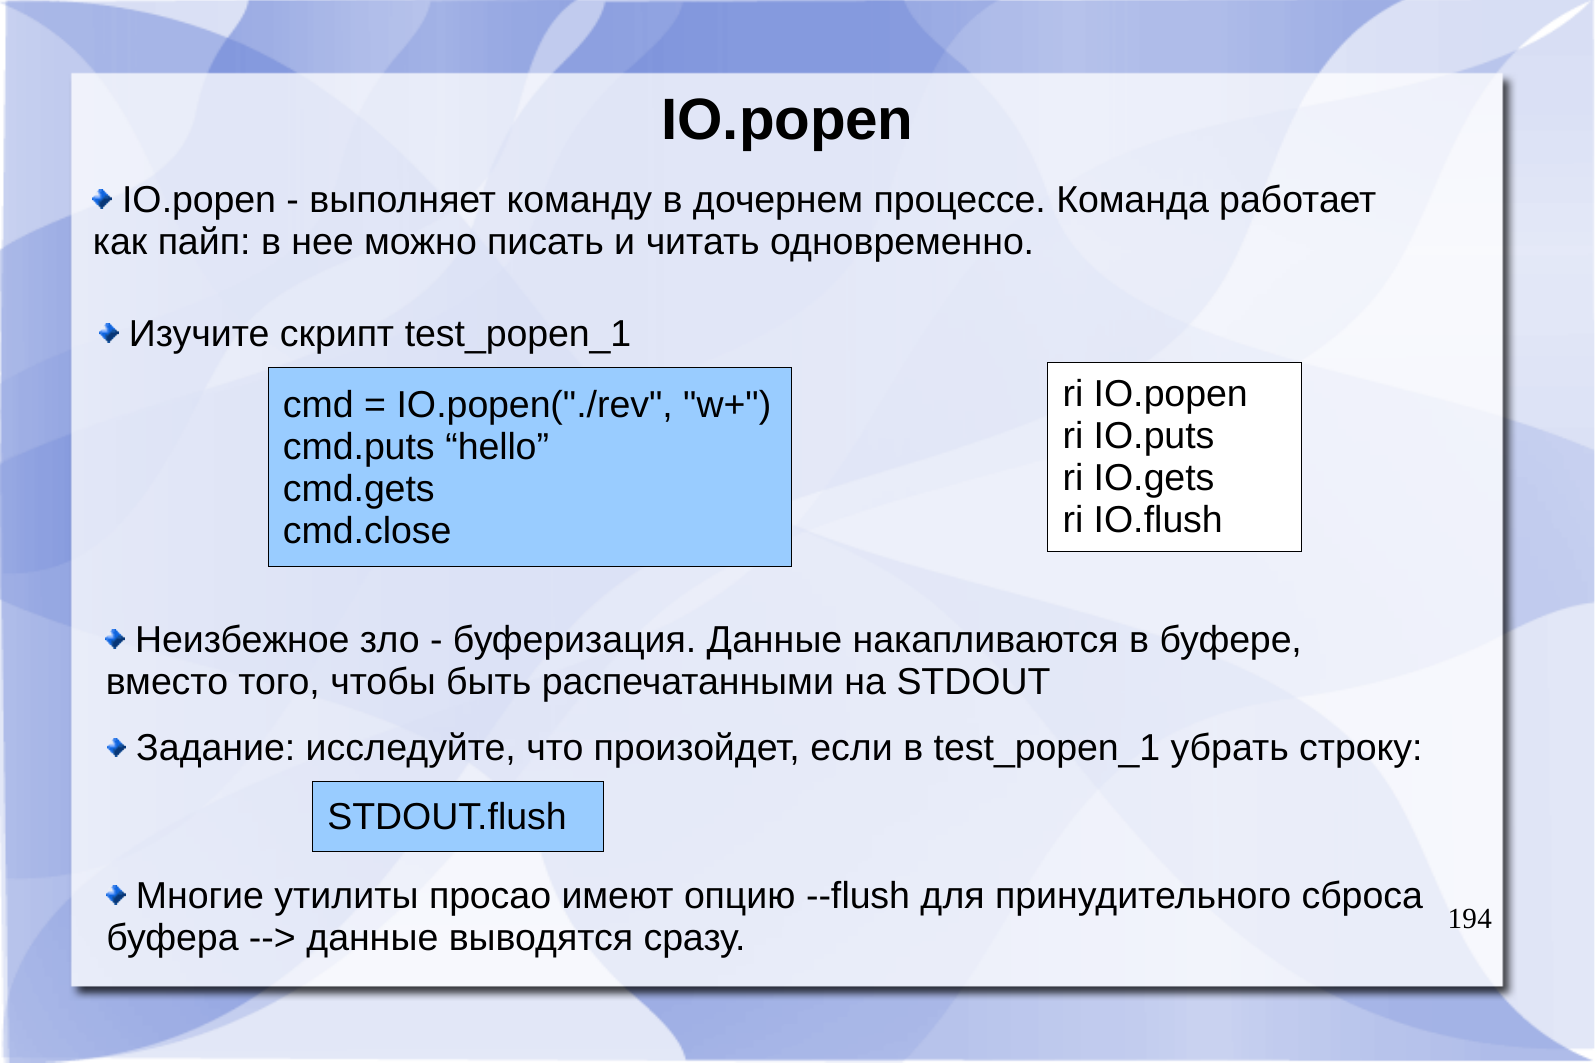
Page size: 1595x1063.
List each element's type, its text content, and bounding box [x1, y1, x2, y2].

picture [0, 0, 1595, 1063]
text_box ri IO.popen ri IO.puts ri IO.gets ri IO.flush [1047, 362, 1302, 552]
text_box IO.popen - выполняет команду в дочернем процессе. Команда работает как пайп: в нее можно писать и читать одновременно. [78, 171, 1454, 270]
text_box Многие утилиты просао имеют опцию --flush для принудительного сброса буфера --> данные выводятся сразу. [91, 866, 1463, 966]
text_box Задание: исследуйте, что произойдет, если в test_popen_1 убрать строку: [92, 719, 1438, 776]
text_box Неизбежное зло - буферизация. Данные накапливаются в буфере, вместо того, чтобы быть распечатанными на STDOUT [91, 610, 1449, 710]
text_box STDOUT.flush [312, 781, 604, 852]
title IO.popen [75, 75, 1501, 164]
text_box Изучите скрипт test_popen_1 [85, 304, 646, 362]
text_box cmd = IO.popen("./rev", "w+") cmd.puts “hello” cmd.gets cmd.close [268, 367, 792, 567]
